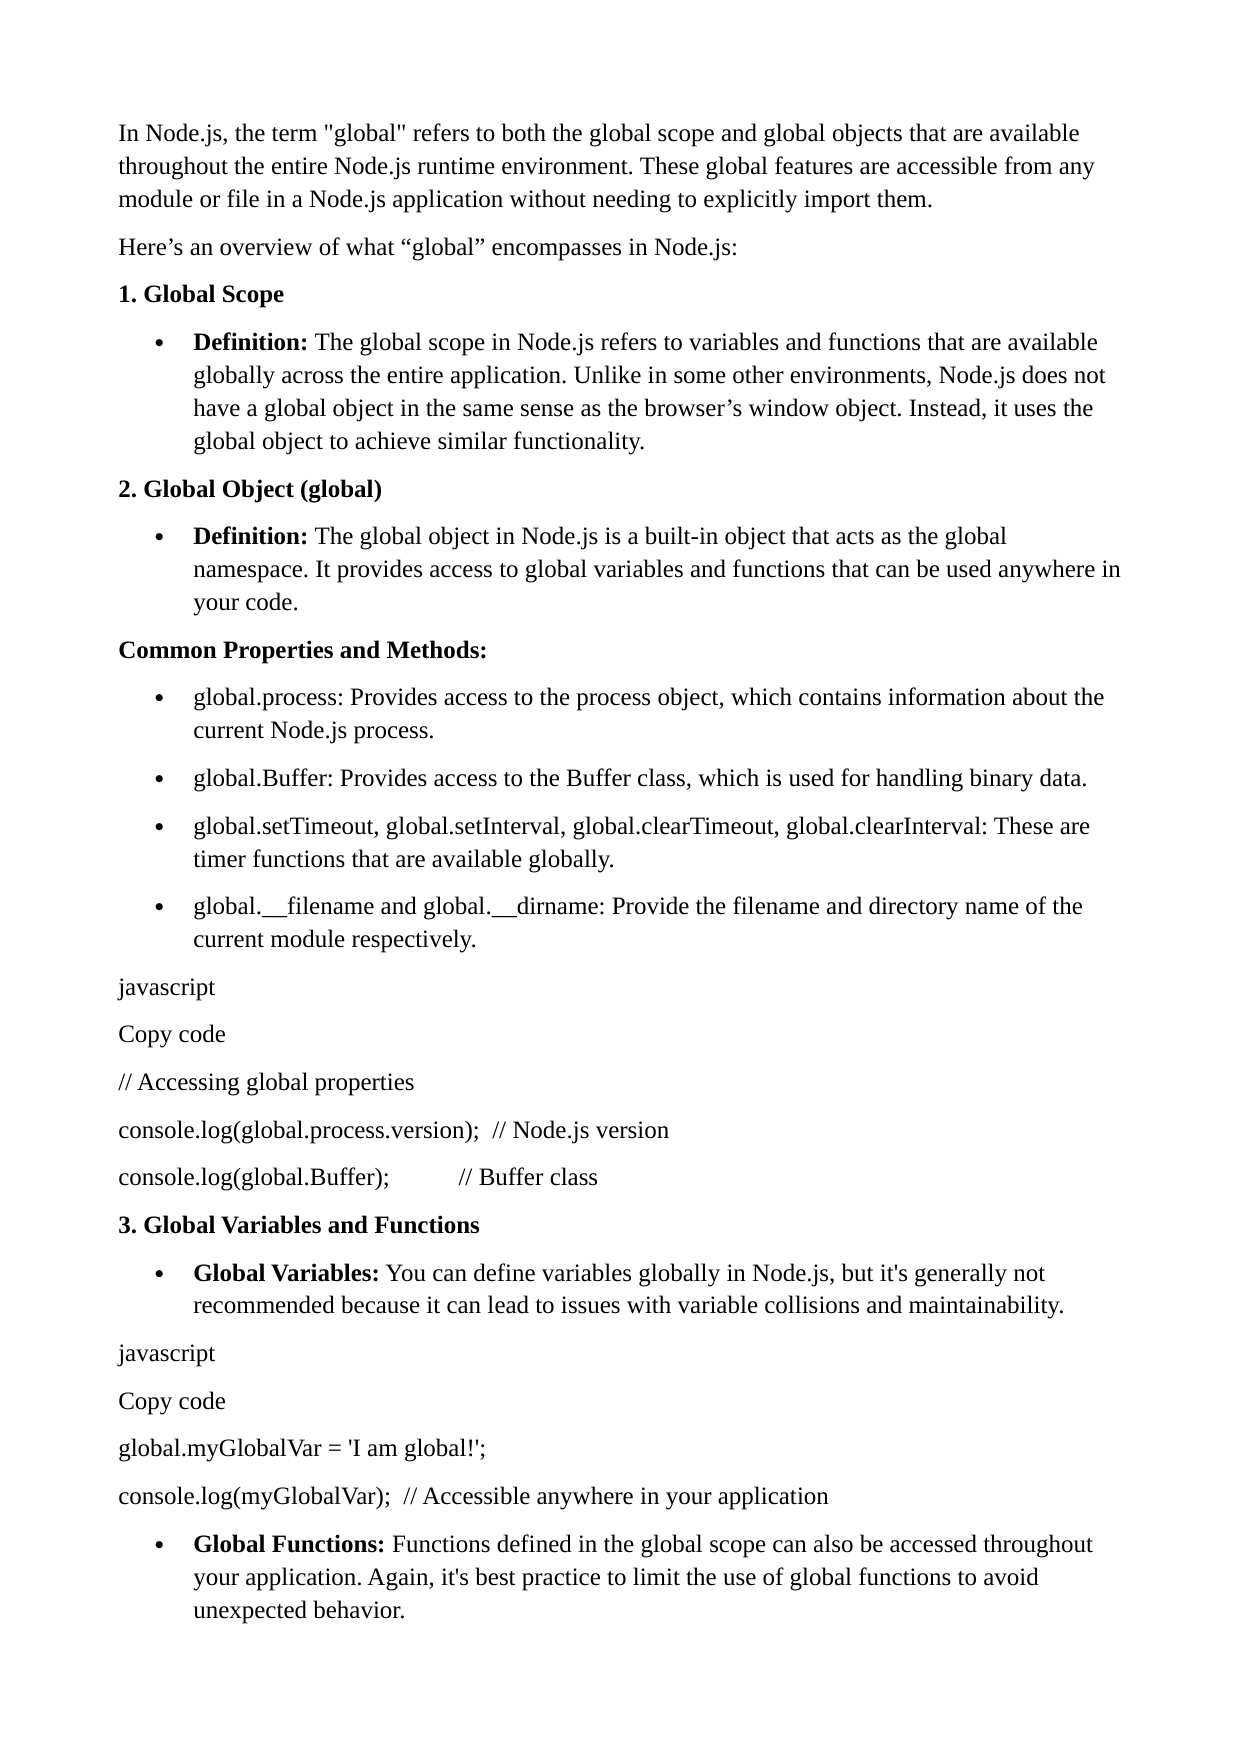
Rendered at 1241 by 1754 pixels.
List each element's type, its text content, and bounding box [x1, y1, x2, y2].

text 3. Global Variables and Functions [118, 1210, 1122, 1239]
list global.__filename and global.__dirname: Provide the filename and directory name of the current module respectively. [156, 891, 1122, 953]
text Copy code [118, 1019, 1122, 1048]
text Copy code [118, 1386, 1122, 1414]
text 2. Global Object (global) [118, 474, 1122, 502]
list Global Functions: Functions defined in the global scope can also be accessed throughout your application. Again, it's best practice to limit the use of global functions to avoid unexpected behavior. [156, 1529, 1122, 1623]
list global.process: Provides access to the process object, which contains information about the current Node.js process. [156, 682, 1122, 744]
text javascript [118, 1338, 1122, 1367]
text javascript [118, 972, 1122, 1001]
list global.setTimeout, global.setInterval, global.clearTimeout, global.clearInterval: These are timer functions that are available globally. [156, 811, 1122, 872]
list Definition: The global scope in Node.js refers to variables and functions that are available globally across the entire application. Unlike in some other environments, Node.js does not have a global object in the same sense as the browser’s window object. Instead, it uses the global object to achieve similar functionality. [156, 327, 1122, 455]
text global.myGlobalVar = 'I am global!'; [118, 1433, 1122, 1462]
list Definition: The global object in Node.js is a built-in object that acts as the global namespace. It provides access to global variables and functions that can be used anywhere in your code. [156, 521, 1122, 616]
list global.Buffer: Provides access to the Buffer class, which is used for handling binary data. [156, 763, 1122, 792]
text Common Properties and Methods: [118, 635, 1122, 664]
text console.log(myGlobalVar); // Accessible anywhere in your application [118, 1481, 1122, 1510]
text console.log(global.process.version); // Node.js version [118, 1115, 1122, 1143]
text Here’s an overview of what “global” encompasses in Node.js: [118, 232, 1122, 261]
text // Accessing global properties [118, 1067, 1122, 1096]
list Global Variables: You can define variables globally in Node.js, but it's generally not recommended because it can lead to issues with variable collisions and maintainability. [156, 1258, 1122, 1319]
text In Node.js, the term "global" refers to both the global scope and global objects that are available throughout the entire Node.js runtime environment. These global features are accessible from any module or file in a Node.js application without needing to explicitly import them. [118, 118, 1122, 213]
text 1. Global Scope [118, 279, 1122, 308]
text console.log(global.Buffer); // Buffer class [118, 1162, 1122, 1191]
